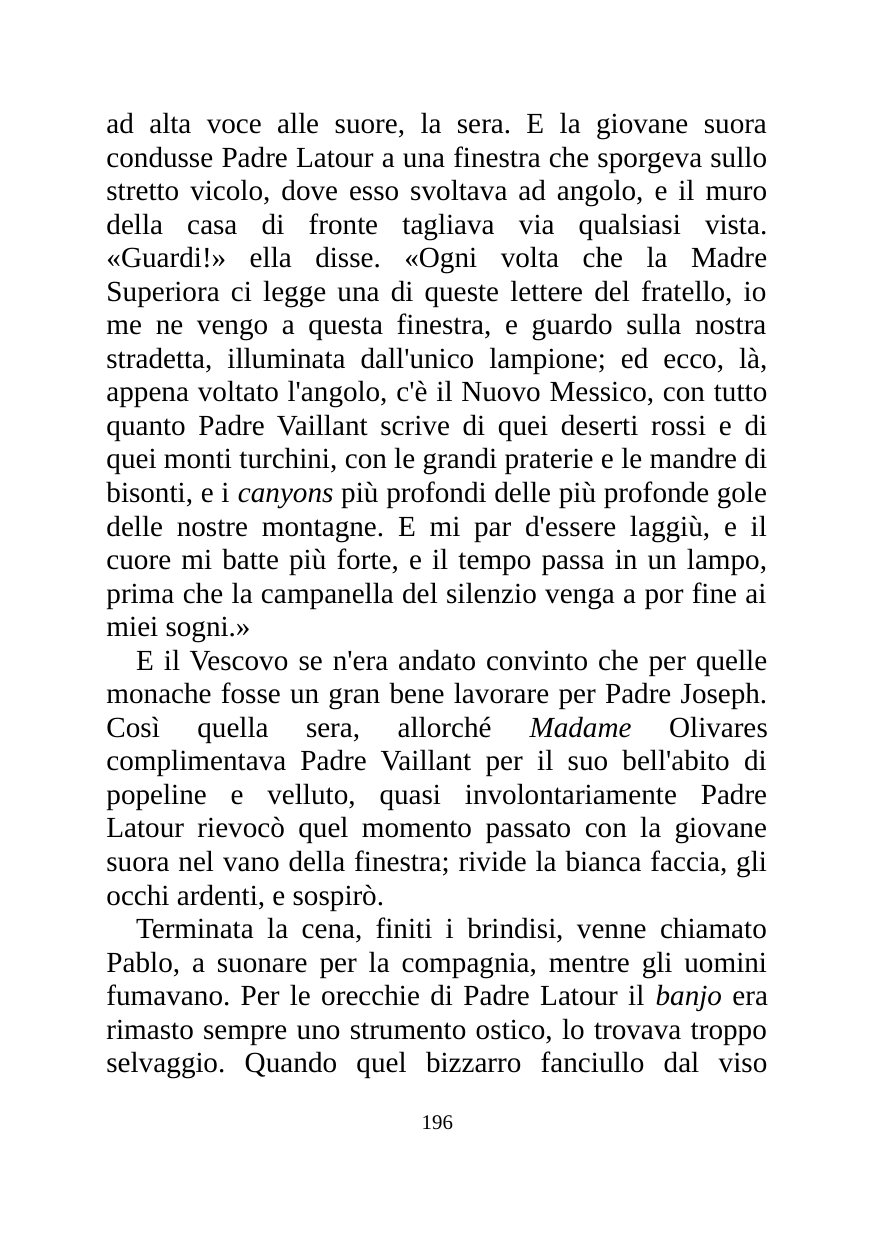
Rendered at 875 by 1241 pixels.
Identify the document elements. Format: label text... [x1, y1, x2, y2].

text Terminata la cena, finiti i brindisi, venne chiamato Pablo, a suonare per la compagnia, mentre gli uomini fumavano. Per le orecchie di Padre Latour il banjo era rimasto sempre uno strumento ostico, lo trovava troppo selvaggio. Quando quel bizzarro fanciullo dal viso [106, 911, 768, 1079]
text ad alta voce alle suore, la sera. E la giovane suora condusse Padre Latour a una finestra che sporgeva sullo stretto vicolo, dove esso svoltava ad angolo, e il muro della casa di fronte tagliava via qualsiasi vista. «Guardi!» ella disse. «Ogni volta che la Madre Superiora ci legge una di queste lettere del fratello, io me ne vengo a questa finestra, e guardo sulla nostra stradetta, illuminata dall'unico lampione; ed ecco, là, appena voltato l'angolo, c'è il Nuovo Messico, con tutto quanto Padre Vaillant scrive di quei deserti rossi e di quei monti turchini, con le grandi praterie e le mandre di bisonti, e i canyons più profondi delle più profonde gole delle nostre montagne. E mi par d'essere laggiù, e il cuore mi batte più forte, e il tempo passa in un lampo, prima che la campanella del silenzio venga a por fine ai miei sogni.» [106, 106, 768, 643]
text E il Vescovo se n'era andato convinto che per quelle monache fosse un gran bene lavorare per Padre Joseph. Così quella sera, allorché Madame Olivares complimentava Padre Vaillant per il suo bell'abito di popeline e velluto, quasi involontariamente Padre Latour rievocò quel momento passato con la giovane suora nel vano della finestra; rivide la bianca faccia, gli occhi ardenti, e sospirò. [106, 643, 768, 911]
